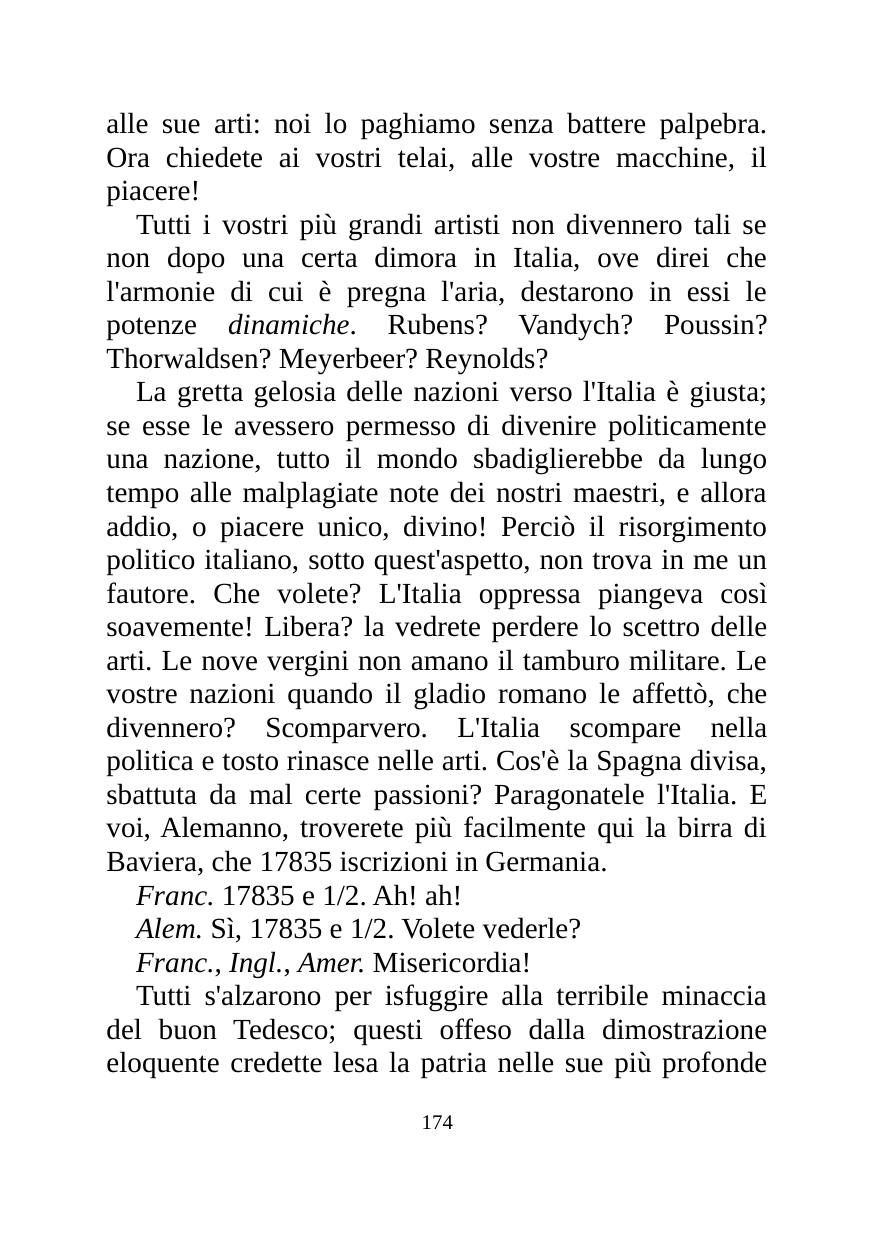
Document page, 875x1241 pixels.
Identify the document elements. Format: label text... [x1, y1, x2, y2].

text Alem. Sì, 17835 e 1/2. Volete vederle? [106, 911, 768, 945]
text Franc. 17835 e 1/2. Ah! ah! [106, 878, 768, 911]
text Franc., Ingl., Amer. Misericordia! [106, 945, 768, 978]
text alle sue arti: noi lo paghiamo senza battere palpebra. Ora chiedete ai vostri telai, alle vostre macchine, il piacere! [106, 106, 768, 207]
text La gretta gelosia delle nazioni verso l'Italia è giusta; se esse le avessero permesso di divenire politicamente una nazione, tutto il mondo sbadiglierebbe da lungo tempo alle malplagiate note dei nostri maestri, e allora addio, o piacere unico, divino! Perciò il risorgimento politico italiano, sotto quest'aspetto, non trova in me un fautore. Che volete? L'Italia oppressa piangeva così soavemente! Libera? la vedrete perdere lo scettro delle arti. Le nove vergini non amano il tamburo militare. Le vostre nazioni quando il gladio romano le affettò, che divennero? Scomparvero. L'Italia scompare nella politica e tosto rinasce nelle arti. Cos'è la Spagna divisa, sbattuta da mal certe passioni? Paragonatele l'Italia. E voi, Alemanno, troverete più facilmente qui la birra di Baviera, che 17835 iscrizioni in Germania. [106, 374, 768, 878]
text Tutti i vostri più grandi artisti non divennero tali se non dopo una certa dimora in Italia, ove direi che l'armonie di cui è pregna l'aria, destarono in essi le potenze dinamiche. Rubens? Vandych? Poussin? Thorwaldsen? Meyerbeer? Reynolds? [106, 207, 768, 374]
text Tutti s'alzarono per isfuggire alla terribile minaccia del buon Tedesco; questi offeso dalla dimostrazione eloquente credette lesa la patria nelle sue più profonde [106, 978, 768, 1079]
